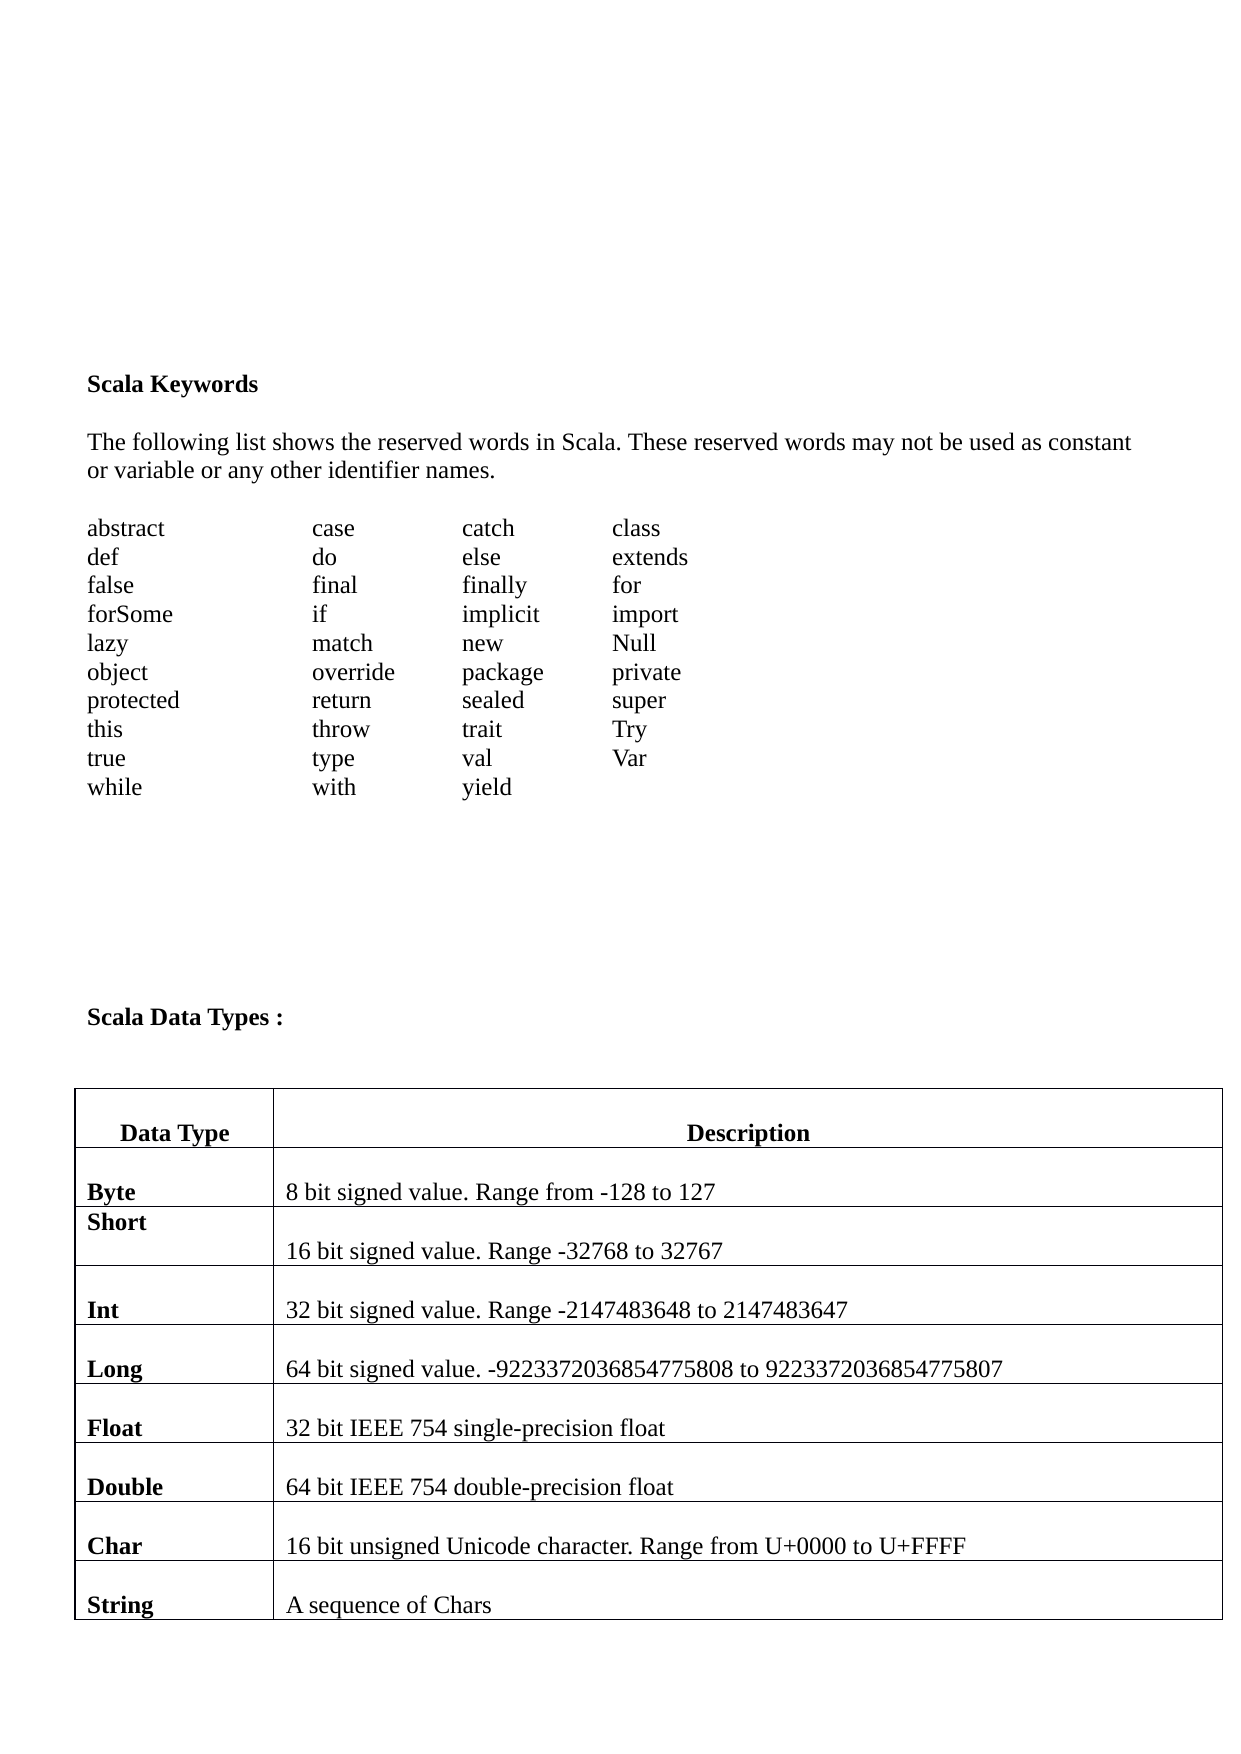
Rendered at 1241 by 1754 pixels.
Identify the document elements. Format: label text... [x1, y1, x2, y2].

table_cell 32 bit IEEE 754 single-precision float [274, 1384, 1222, 1442]
text The following list shows the reserved words in Scala. These reserved words may not be used as constant or variable or any other identifier names. [87, 427, 1155, 484]
table_cell 16 bit unsigned Unicode character. Range from U+0000 to U+FFFF [274, 1502, 1222, 1559]
text protected return sealed super [87, 685, 1155, 714]
text this throw trait Try [87, 714, 1155, 743]
text object override package private [87, 657, 1155, 685]
text abstract case catch class [87, 513, 1155, 542]
text while with yield [87, 772, 1155, 800]
text false final finally for [87, 570, 1155, 599]
table_cell 16 bit signed value. Range -32768 to 32767 [274, 1207, 1222, 1265]
text Scala Keywords [87, 369, 1155, 398]
table_header Data Type [76, 1089, 273, 1147]
table_cell 64 bit IEEE 754 double-precision float [274, 1443, 1222, 1501]
text true type val Var [87, 743, 1155, 772]
text Scala Data Types : [87, 1002, 1155, 1030]
table_cell Long [76, 1325, 273, 1383]
text def do else extends [87, 542, 1155, 570]
table_cell Int [76, 1266, 273, 1324]
table_cell Char [76, 1502, 273, 1559]
table_cell String [76, 1561, 273, 1618]
table_cell Byte [76, 1148, 273, 1206]
table_cell A sequence of Chars [274, 1561, 1222, 1618]
table_cell Double [76, 1443, 273, 1501]
text forSome if implicit import [87, 599, 1155, 628]
table_header Description [274, 1089, 1222, 1147]
table_cell 8 bit signed value. Range from -128 to 127 [274, 1148, 1222, 1206]
table_cell 64 bit signed value. -9223372036854775808 to 9223372036854775807 [274, 1325, 1222, 1383]
table_cell Short [76, 1207, 273, 1265]
text lazy match new Null [87, 628, 1155, 657]
table_cell Float [76, 1384, 273, 1442]
table_cell 32 bit signed value. Range -2147483648 to 2147483647 [274, 1266, 1222, 1324]
